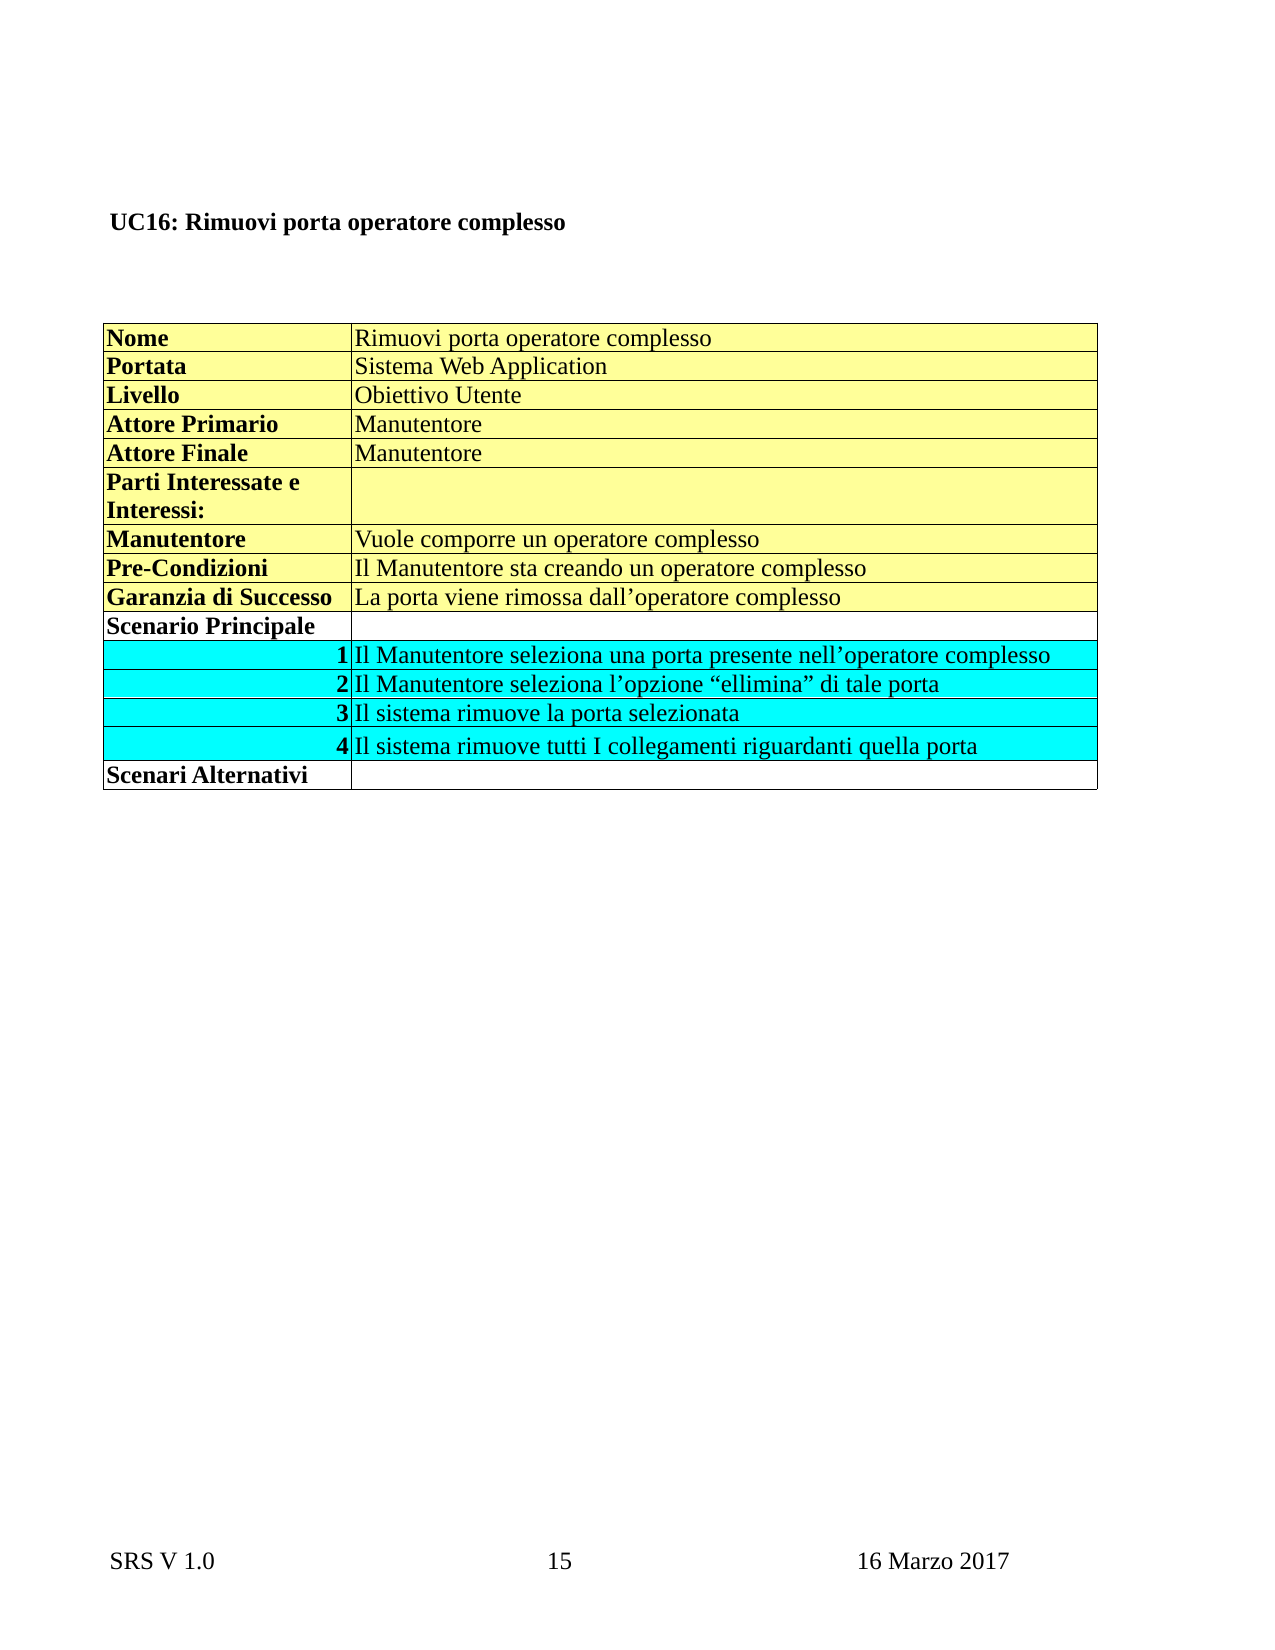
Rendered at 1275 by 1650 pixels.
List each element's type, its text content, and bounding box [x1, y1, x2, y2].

table_cell [352, 612, 1097, 640]
table_cell Garanzia di Successo [104, 583, 351, 611]
table_header Rimuovi porta operatore complesso [352, 324, 1097, 351]
table_cell [352, 761, 1097, 789]
table_cell Attore Finale [104, 439, 351, 467]
table_cell Manutentore [352, 410, 1097, 438]
table_cell Attore Primario [104, 410, 351, 438]
table_cell Il Manutentore seleziona una porta presente nell’operatore complesso [352, 641, 1097, 669]
table_cell Portata [104, 352, 351, 380]
text UC16: Rimuovi porta operatore complesso [109, 207, 1162, 236]
table_cell 4 [104, 727, 351, 760]
table_cell Obiettivo Utente [352, 381, 1097, 409]
table_cell Scenario Principale [104, 612, 351, 640]
table_cell Il Manutentore sta creando un operatore complesso [352, 554, 1097, 582]
table_cell Il sistema rimuove la porta selezionata [352, 699, 1097, 726]
table_cell Manutentore [352, 439, 1097, 467]
table_cell Livello [104, 381, 351, 409]
table_cell Manutentore [104, 525, 351, 553]
table_cell 3 [104, 699, 351, 726]
table_cell Pre-Condizioni [104, 554, 351, 582]
table_cell 2 [104, 670, 351, 697]
table_cell Sistema Web Application [352, 352, 1097, 380]
table_cell Vuole comporre un operatore complesso [352, 525, 1097, 553]
table_cell La porta viene rimossa dall’operatore complesso [352, 583, 1097, 611]
table_header Nome [104, 324, 351, 351]
table_cell Il sistema rimuove tutti I collegamenti riguardanti quella porta [352, 727, 1097, 760]
table_cell Parti Interessate e Interessi: [104, 468, 351, 524]
table_cell Scenari Alternativi [104, 761, 351, 789]
table_cell 1 [104, 641, 351, 669]
table_cell Il Manutentore seleziona l’opzione “ellimina” di tale porta [352, 670, 1097, 697]
table_cell [352, 468, 1097, 524]
